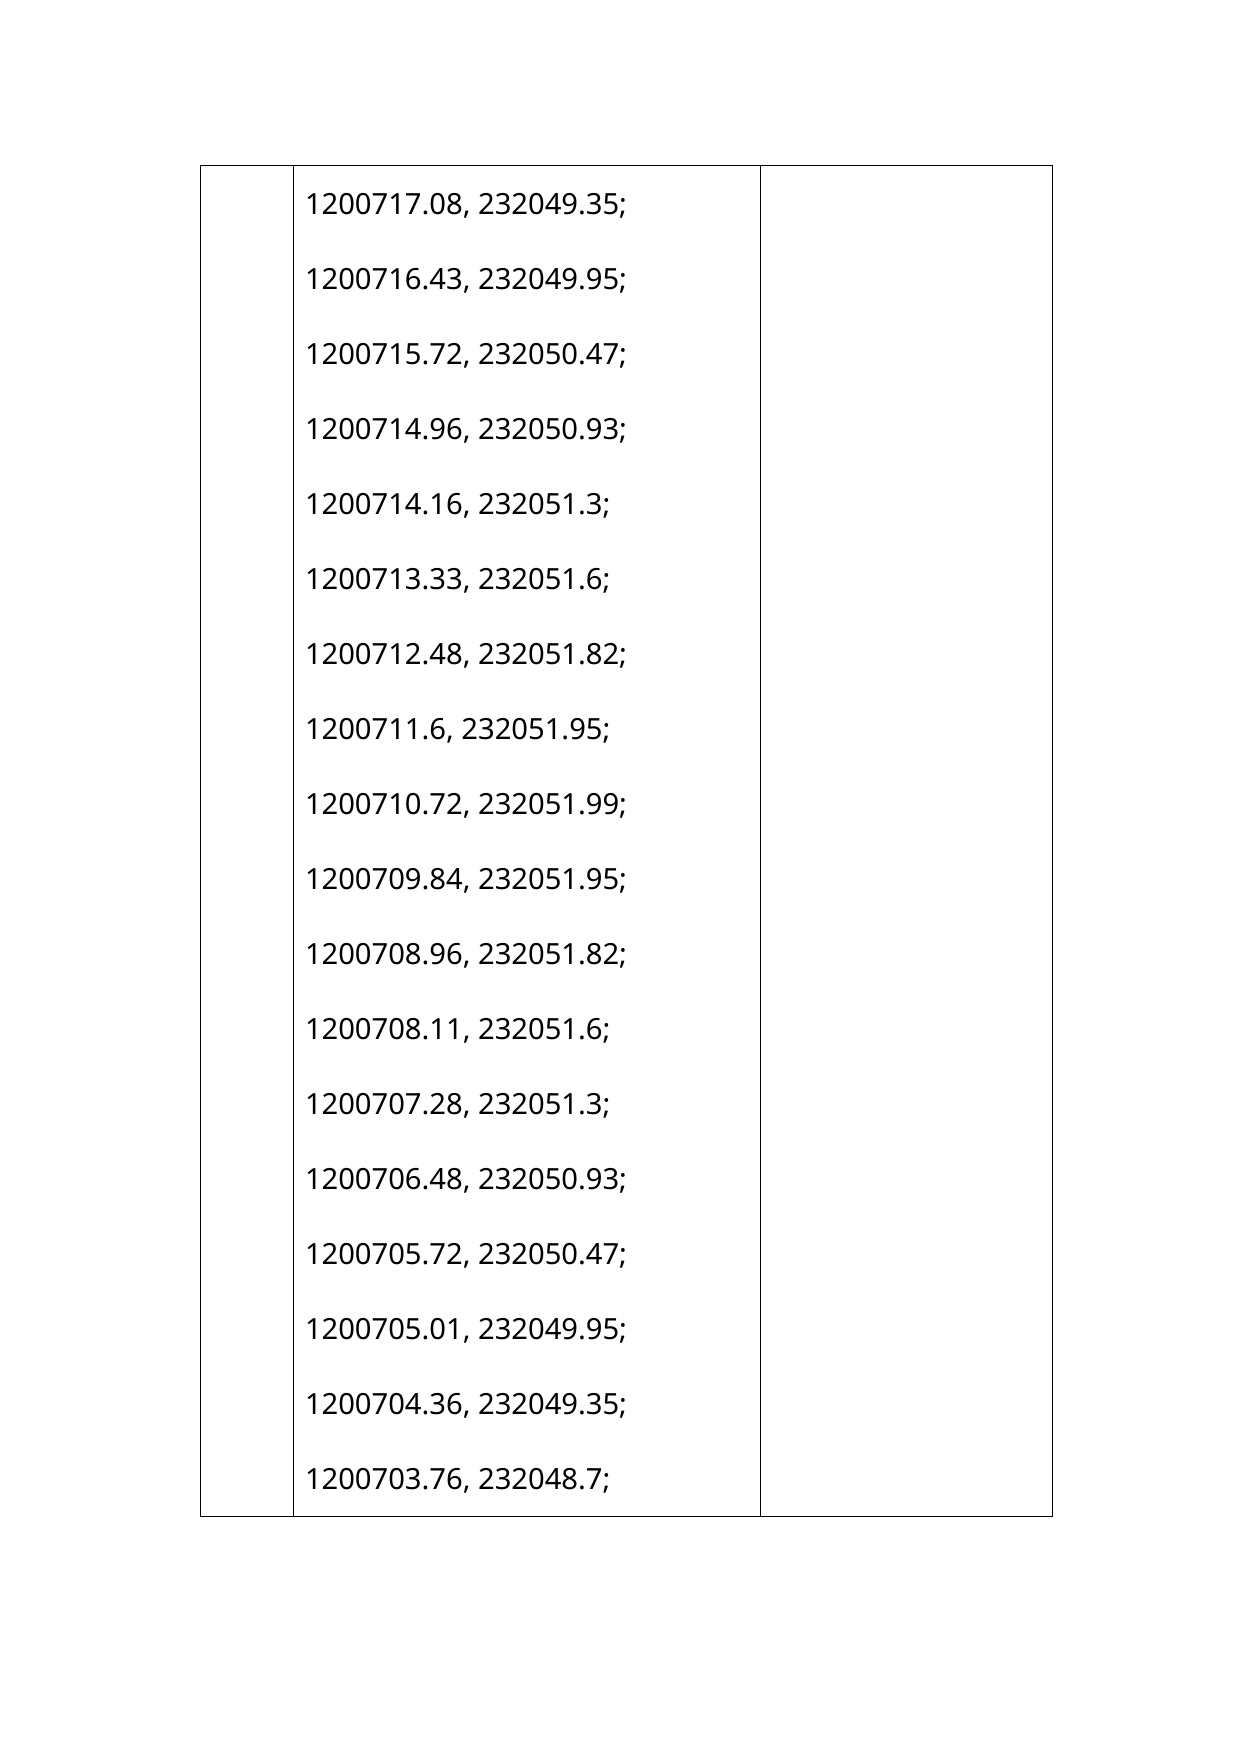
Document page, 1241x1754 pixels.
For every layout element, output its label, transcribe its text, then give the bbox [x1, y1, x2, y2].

table_cell [761, 166, 1052, 1516]
table_cell 1200717.08, 232049.35; 1200716.43, 232049.95; 1200715.72, 232050.47; 1200714.96, 232050.93; 1200714.16, 232051.3; 1200713.33, 232051.6; 1200712.48, 232051.82; 1200711.6, 232051.95; 1200710.72, 232051.99; 1200709.84, 232051.95; 1200708.96, 232051.82; 1200708.11, 232051.6; 1200707.28, 232051.3; 1200706.48, 232050.93; 1200705.72, 232050.47; 1200705.01, 232049.95; 1200704.36, 232049.35; 1200703.76, 232048.7; [294, 166, 760, 1516]
table_cell [201, 166, 293, 1516]
